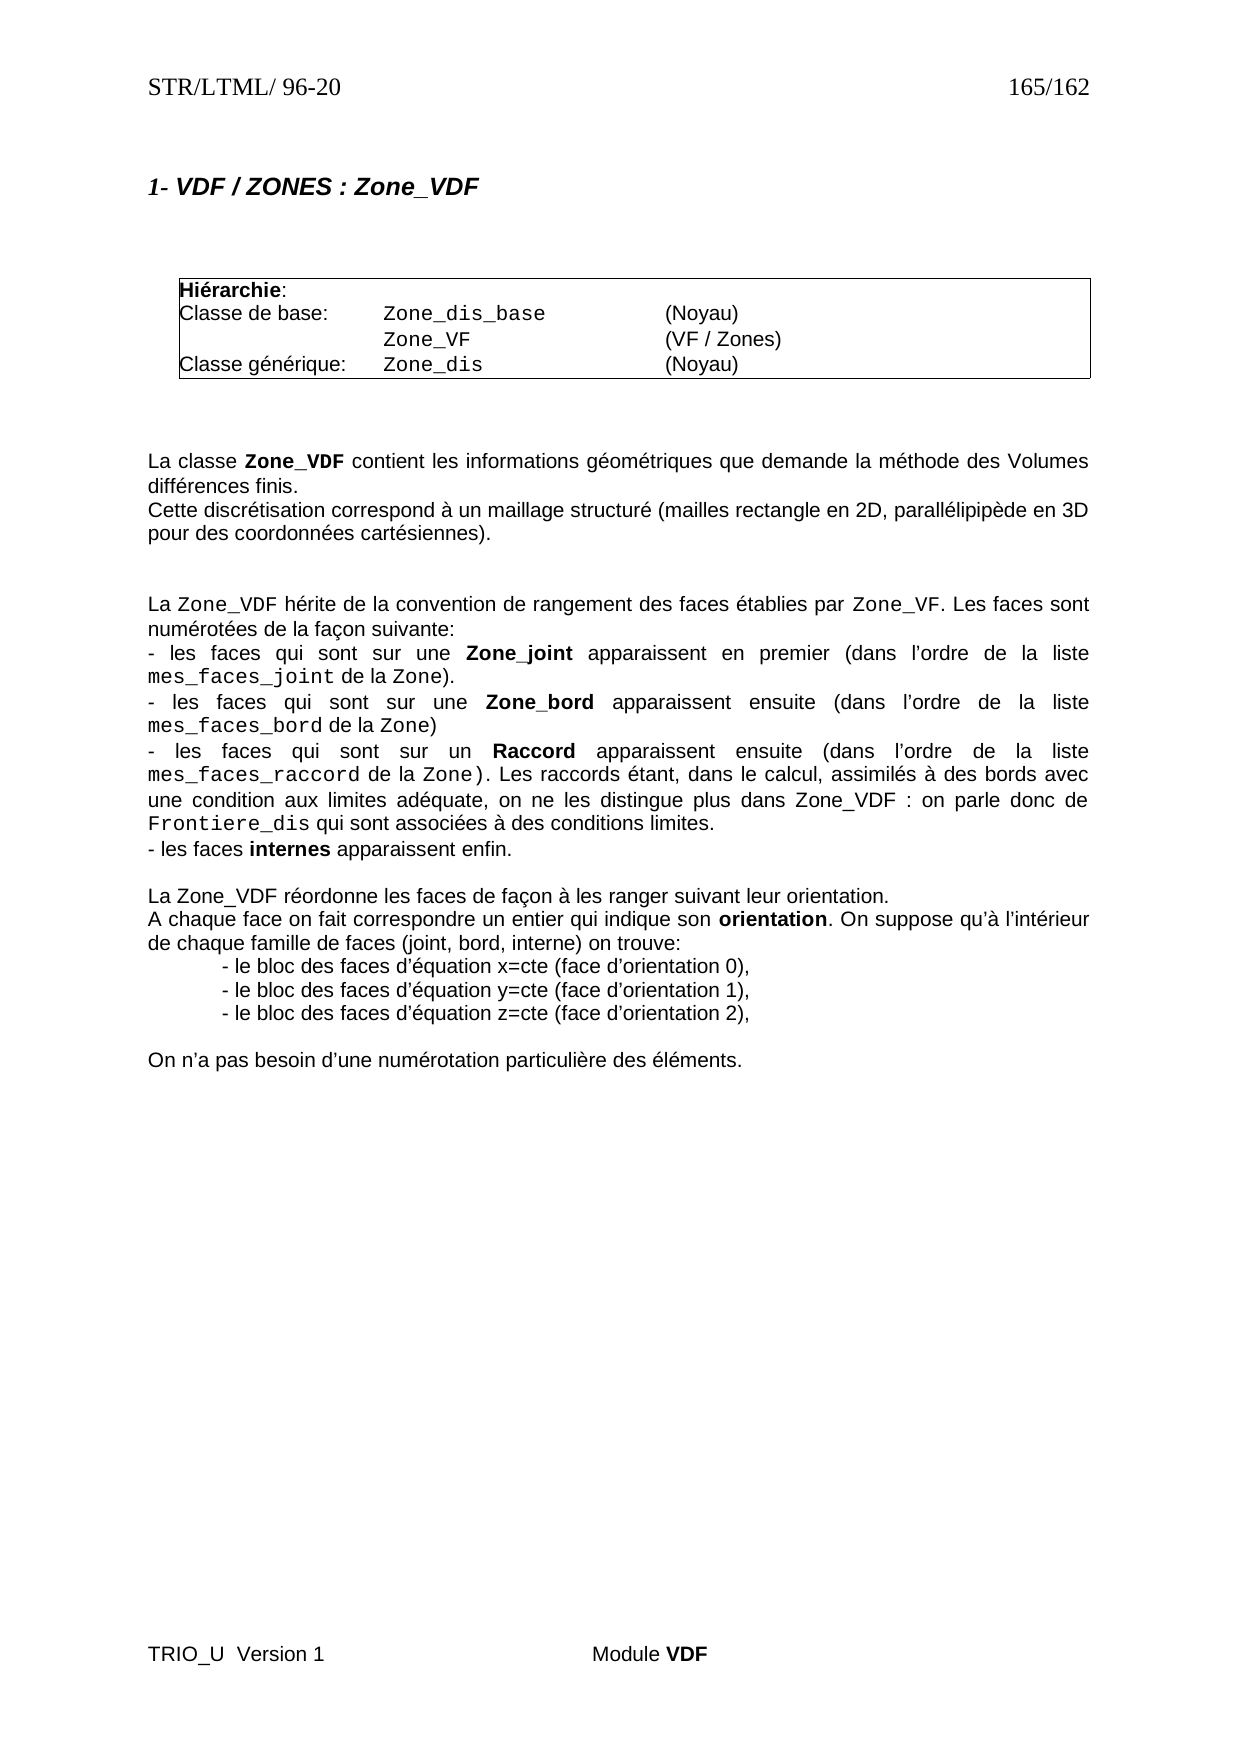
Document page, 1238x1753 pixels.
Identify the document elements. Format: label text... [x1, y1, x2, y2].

text - le bloc des faces d’équation z=cte (face d’orientation 2), [148, 1002, 1090, 1025]
text La classe Zone_VDF contient les informations géométriques que demande la méthode des Volumes différences finis. [148, 449, 1090, 498]
text - les faces qui sont sur un Raccord apparaissent ensuite (dans l’ordre de la liste mes_faces_raccord de la Zone). Les raccords étant, dans le calcul, assimilés à des bords avec une condition aux limites adéquate, on ne les distingue plus dans Zone_VDF : on parle donc de Frontiere_dis qui sont associées à des conditions limites. [148, 739, 1090, 837]
text - les faces internes apparaissent enfin. [148, 837, 1090, 861]
text Classe générique: Zone_dis (Noyau) [180, 352, 1090, 378]
text - le bloc des faces d’équation x=cte (face d’orientation 0), [148, 955, 1090, 978]
text Classe de base: Zone_dis_base (Noyau) [180, 301, 1090, 327]
text Hiérarchie: [180, 279, 1090, 301]
text - les faces qui sont sur une Zone_joint apparaissent en premier (dans l’ordre de la liste mes_faces_joint de la Zone). [148, 641, 1090, 690]
text A chaque face on fait correspondre un entier qui indique son orientation. On suppose qu’à l’intérieur de chaque famille de faces (joint, bord, interne) on trouve: [148, 908, 1090, 955]
text - les faces qui sont sur une Zone_bord apparaissent ensuite (dans l’ordre de la liste mes_faces_bord de la Zone) [148, 690, 1090, 739]
text On n’a pas besoin d’une numérotation particulière des éléments. [148, 1049, 1090, 1072]
text La Zone_VDF hérite de la convention de rangement des faces établies par Zone_VF. Les faces sont numérotées de la façon suivante: [148, 592, 1090, 641]
text Zone_VF (VF / Zones) [180, 327, 1090, 352]
text - le bloc des faces d’équation y=cte (face d’orientation 1), [148, 978, 1090, 1002]
subtitle 1- VDF / ZONES : Zone_VDF [148, 173, 1090, 201]
text Cette discrétisation correspond à un maillage structuré (mailles rectangle en 2D, parallélipipède en 3D pour des coordonnées cartésiennes). [148, 498, 1090, 545]
text La Zone_VDF réordonne les faces de façon à les ranger suivant leur orientation. [148, 884, 1090, 908]
